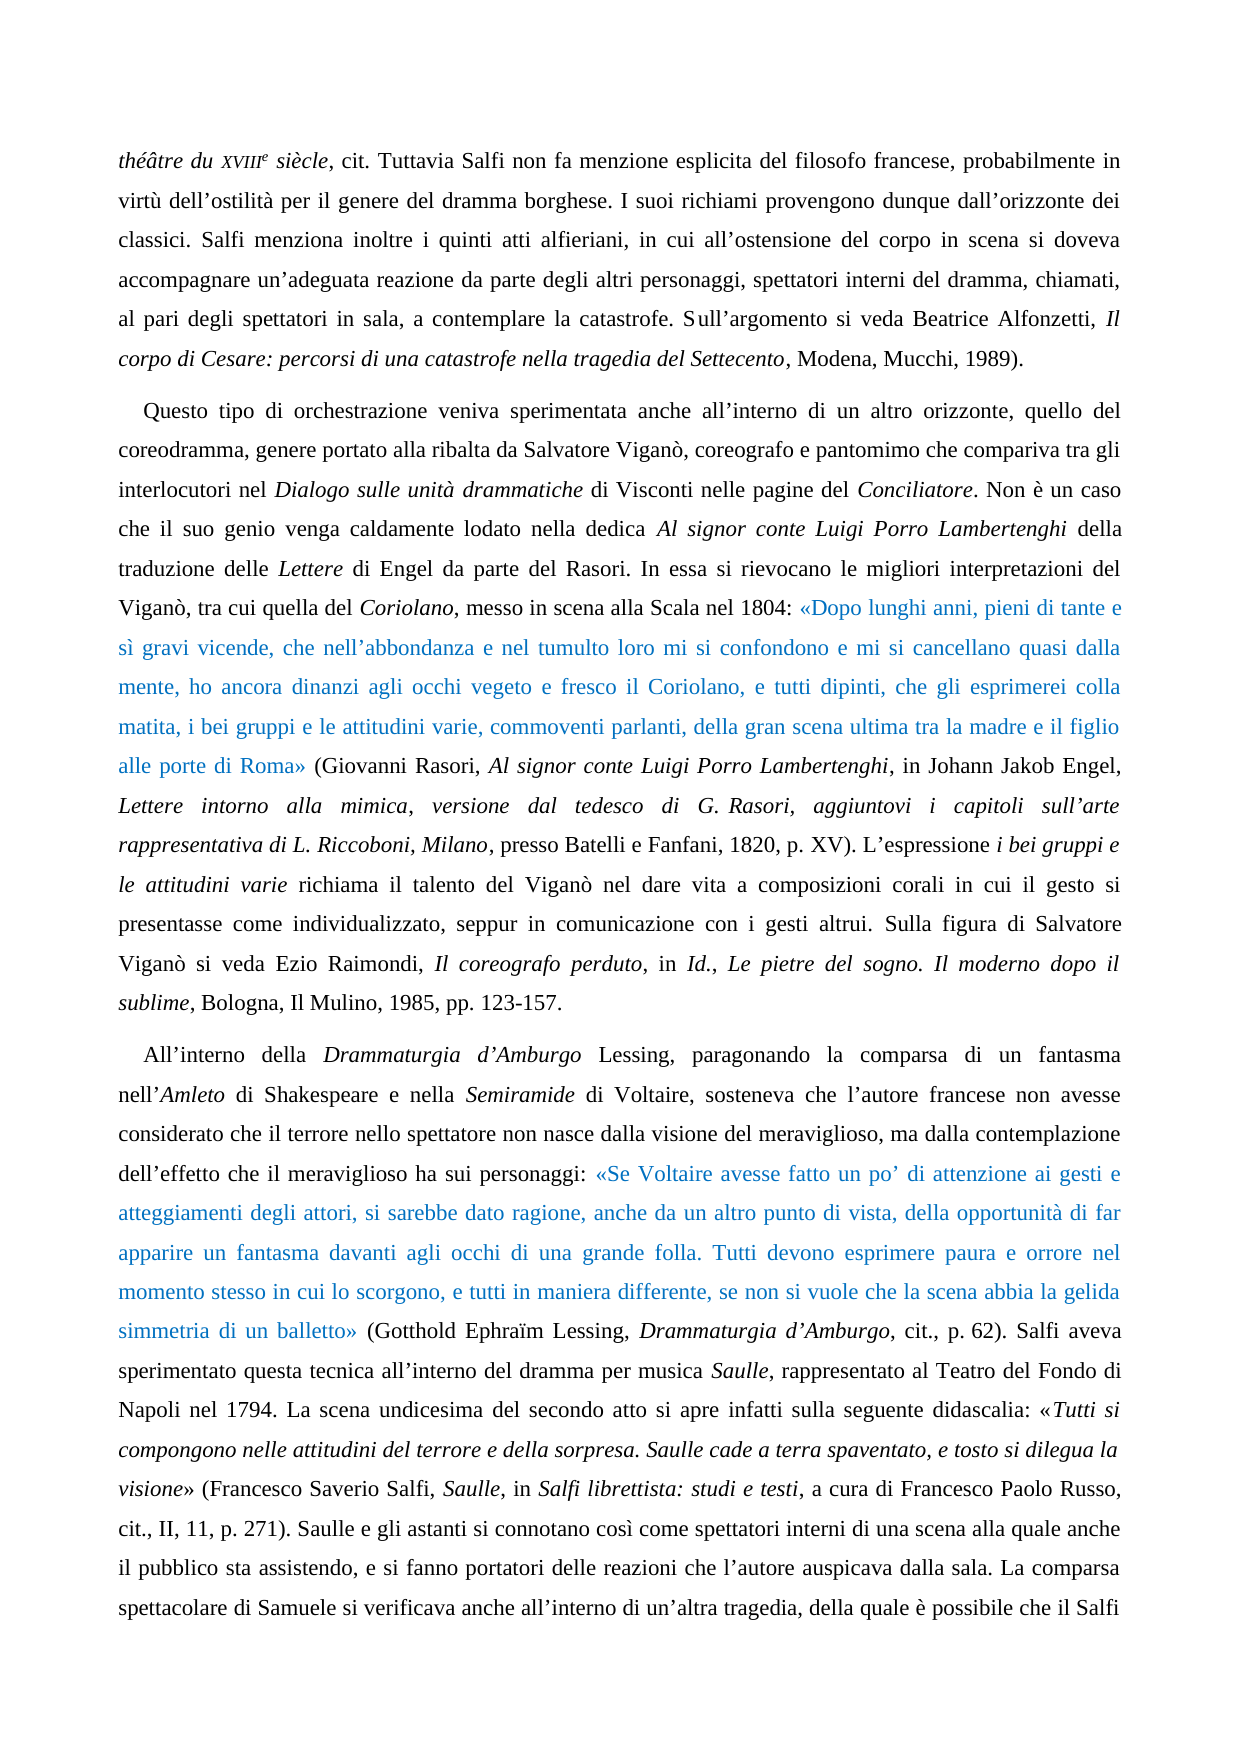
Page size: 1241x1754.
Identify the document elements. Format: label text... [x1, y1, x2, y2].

text théâtre du xviiie siècle, cit. Tuttavia Salfi non fa menzione esplicita del filosofo francese, probabilmente in virtù dell’ostilità per il genere del dramma borghese. I suoi richiami provengono dunque dall’orizzonte dei classici. Salfi menziona inoltre i quinti atti alfieriani, in cui all’ostensione del corpo in scena si doveva accompagnare un’adeguata reazione da parte degli altri personaggi, spettatori interni del dramma, chiamati, al pari degli spettatori in sala, a contemplare la catastrofe. Sull’argomento si veda Beatrice Alfonzetti, Il corpo di Cesare: percorsi di una catastrofe nella tragedia del Settecento, Modena, Mucchi, 1989). [118, 148, 1122, 371]
text All’interno della Drammaturgia d’Amburgo Lessing, paragonando la comparsa di un fantasma nell’Amleto di Shakespeare e nella Semiramide di Voltaire, sosteneva che l’autore francese non avesse considerato che il terrore nello spettatore non nasce dalla visione del meraviglioso, ma dalla contemplazione dell’effetto che il meraviglioso ha sui personaggi: «Se Voltaire avesse fatto un po’ di attenzione ai gesti e atteggiamenti degli attori, si sarebbe dato ragione, anche da un altro punto di vista, della opportunità di far apparire un fantasma davanti agli occhi di una grande folla. Tutti devono esprimere paura e orrore nel momento stesso in cui lo scorgono, e tutti in maniera differente, se non si vuole che la scena abbia la gelida simmetria di un balletto» (Gotthold Ephraïm Lessing, Drammaturgia d’Amburgo, cit., p. 62). Salfi aveva sperimentato questa tecnica all’interno del dramma per musica Saulle, rappresentato al Teatro del Fondo di Napoli nel 1794. La scena undicesima del secondo atto si apre infatti sulla seguente didascalia: «Tutti si compongono nelle attitudini del terrore e della sorpresa. Saulle cade a terra spaventato, e tosto si dilegua la visione» (Francesco Saverio Salfi, Saulle, in Salfi librettista: studi e testi, a cura di Francesco Paolo Russo, cit., II, 11, p. 271). Saulle e gli astanti si connotano così come spettatori interni di una scena alla quale anche il pubblico sta assistendo, e si fanno portatori delle reazioni che l’autore auspicava dalla sala. La comparsa spettacolare di Samuele si verificava anche all’interno di un’altra tragedia, della quale è possibile che il Salfi [118, 1041, 1122, 1620]
text Questo tipo di orchestrazione veniva sperimentata anche all’interno di un altro orizzonte, quello del coreodramma, genere portato alla ribalta da Salvatore Viganò, coreografo e pantomimo che compariva tra gli interlocutori nel Dialogo sulle unità drammatiche di Visconti nelle pagine del Conciliatore. Non è un caso che il suo genio venga caldamente lodato nella dedica Al signor conte Luigi Porro Lambertenghi della traduzione delle Lettere di Engel da parte del Rasori. In essa si rievocano le migliori interpretazioni del Viganò, tra cui quella del Coriolano, messo in scena alla Scala nel 1804: «Dopo lunghi anni, pieni di tante e sì gravi vicende, che nell’abbondanza e nel tumulto loro mi si confondono e mi si cancellano quasi dalla mente, ho ancora dinanzi agli occhi vegeto e fresco il Coriolano, e tutti dipinti, che gli esprimerei colla matita, i bei gruppi e le attitudini varie, commoventi parlanti, della gran scena ultima tra la madre e il figlio alle porte di Roma» (Giovanni Rasori, Al signor conte Luigi Porro Lambertenghi, in Johann Jakob Engel, Lettere intorno alla mimica, versione dal tedesco di G. Rasori, aggiuntovi i capitoli sull’arte rappresentativa di L. Riccoboni, Milano, presso Batelli e Fanfani, 1820, p. XV). L’espressione i bei gruppi e le attitudini varie richiama il talento del Viganò nel dare vita a composizioni corali in cui il gesto si presentasse come individualizzato, seppur in comunicazione con i gesti altrui. Sulla figura di Salvatore Viganò si veda Ezio Raimondi, Il coreografo perduto, in Id., Le pietre del sogno. Il moderno dopo il sublime, Bologna, Il Mulino, 1985, pp. 123-157. [118, 397, 1122, 1016]
